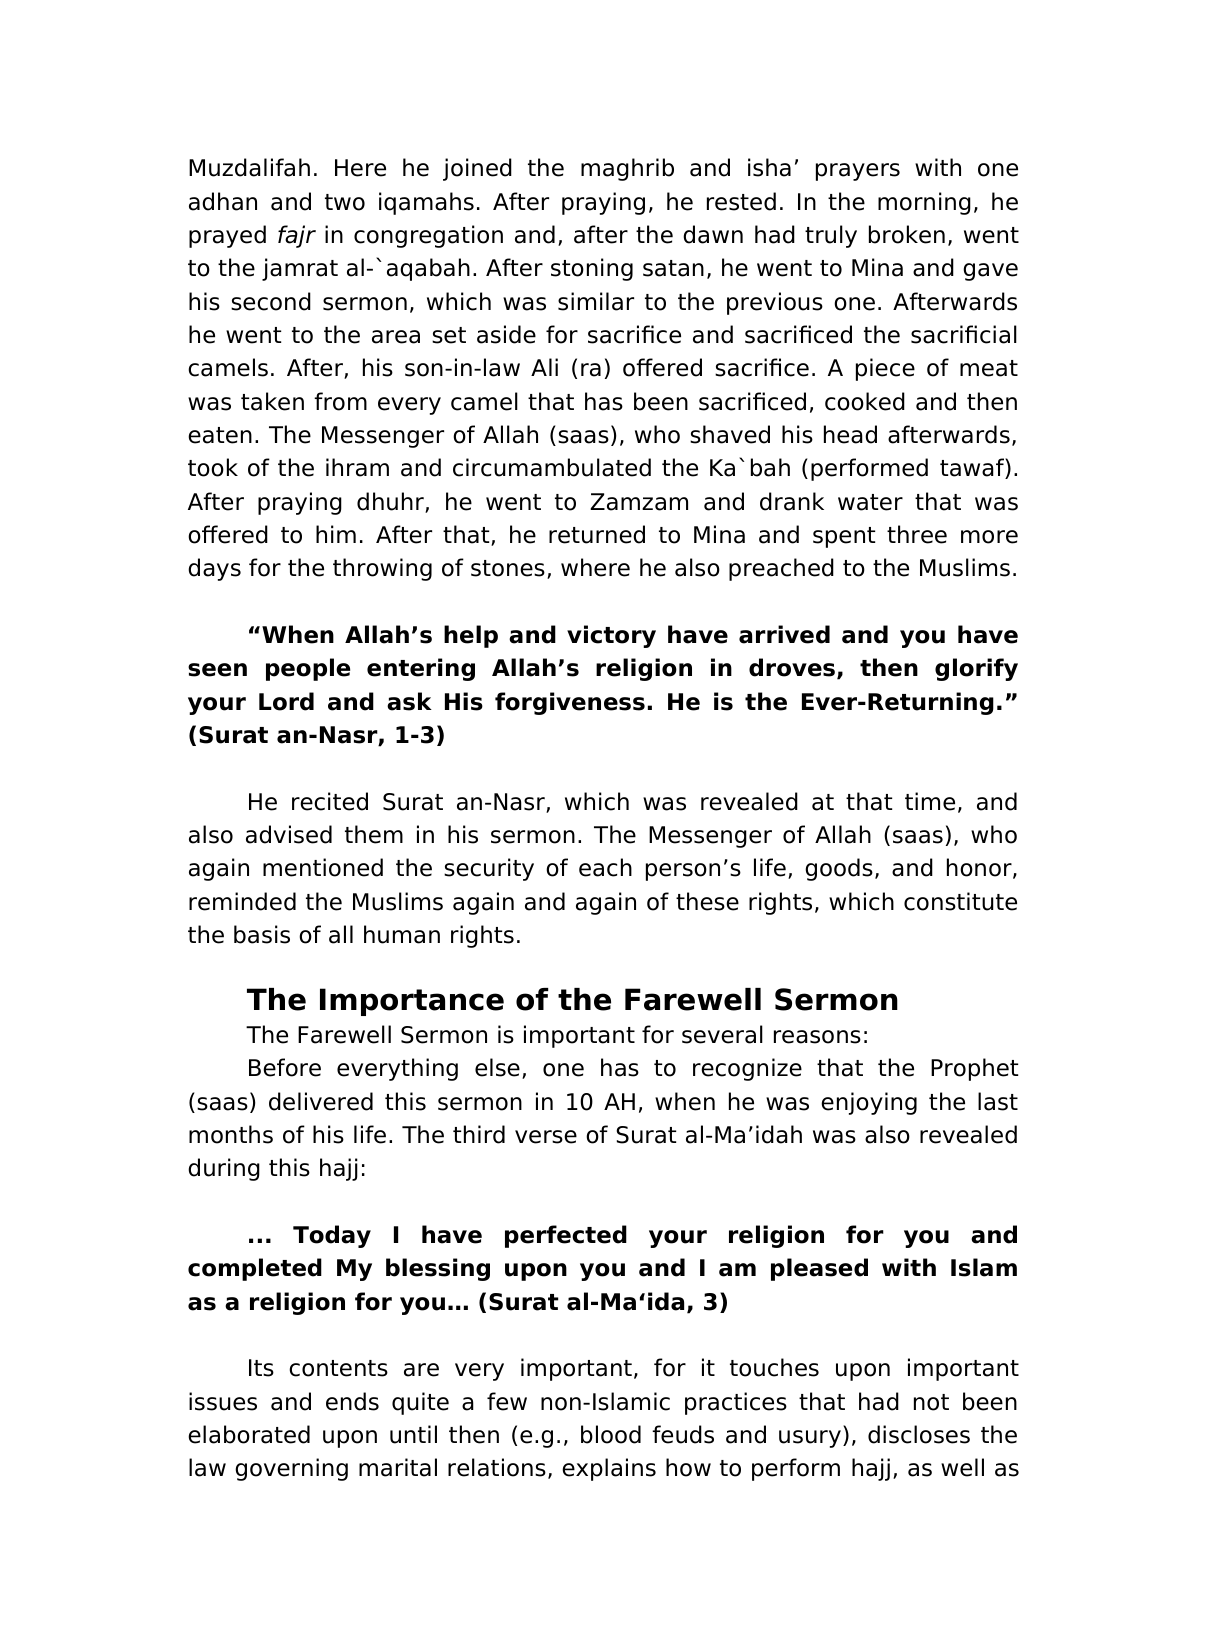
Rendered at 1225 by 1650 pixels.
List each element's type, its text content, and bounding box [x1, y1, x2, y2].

text He recited Surat an-Nasr, which was revealed at that time, and also advised them in his sermon. The Messenger of Allah (saas), who again mentioned the security of each person’s life, goods, and honor, reminded the Muslims again and again of these rights, which constitute the basis of all human rights. [187, 783, 1020, 950]
text The Importance of the Farewell Sermon [187, 983, 1020, 1017]
text Muzdalifah. Here he joined the maghrib and isha’ prayers with one adhan and two iqamahs. After praying, he rested. In the morning, he prayed fajr in congregation and, after the dawn had truly broken, went to the jamrat al-`aqabah. After stoning satan, he went to Mina and gave his second sermon, which was similar to the previous one. Afterwards he went to the area set aside for sacrifice and sacrificed the sacrificial camels. After, his son-in-law Ali (ra) offered sacrifice. A piece of meat was taken from every camel that has been sacrificed, cooked and then eaten. The Messenger of Allah (saas), who shaved his head afterwards, took of the ihram and circumambulated the Ka`bah (performed tawaf). After praying dhuhr, he went to Zamzam and drank water that was offered to him. After that, he returned to Mina and spent three more days for the throwing of stones, where he also preached to the Muslims. [187, 150, 1020, 583]
text “When Allah’s help and victory have arrived and you have seen people entering Allah’s religion in droves, then glorify your Lord and ask His forgiveness. He is the Ever-Returning.” (Surat an-Nasr, 1-3) [187, 617, 1020, 750]
text ... Today I have perfected your religion for you and completed My blessing upon you and I am pleased with Islam as a religion for you… (Surat al-Ma‘ida, 3) [187, 1217, 1020, 1317]
text The Farewell Sermon is important for several reasons: [187, 1017, 1020, 1050]
text Before everything else, one has to recognize that the Prophet (saas) delivered this sermon in 10 AH, when he was enjoying the last months of his life. The third verse of Surat al-Ma’idah was also revealed during this hajj: [187, 1050, 1020, 1183]
text Its contents are very important, for it touches upon important issues and ends quite a few non-Islamic practices that had not been elaborated upon until then (e.g., blood feuds and usury), discloses the law governing marital relations, explains how to perform hajj, as well as [187, 1350, 1020, 1483]
